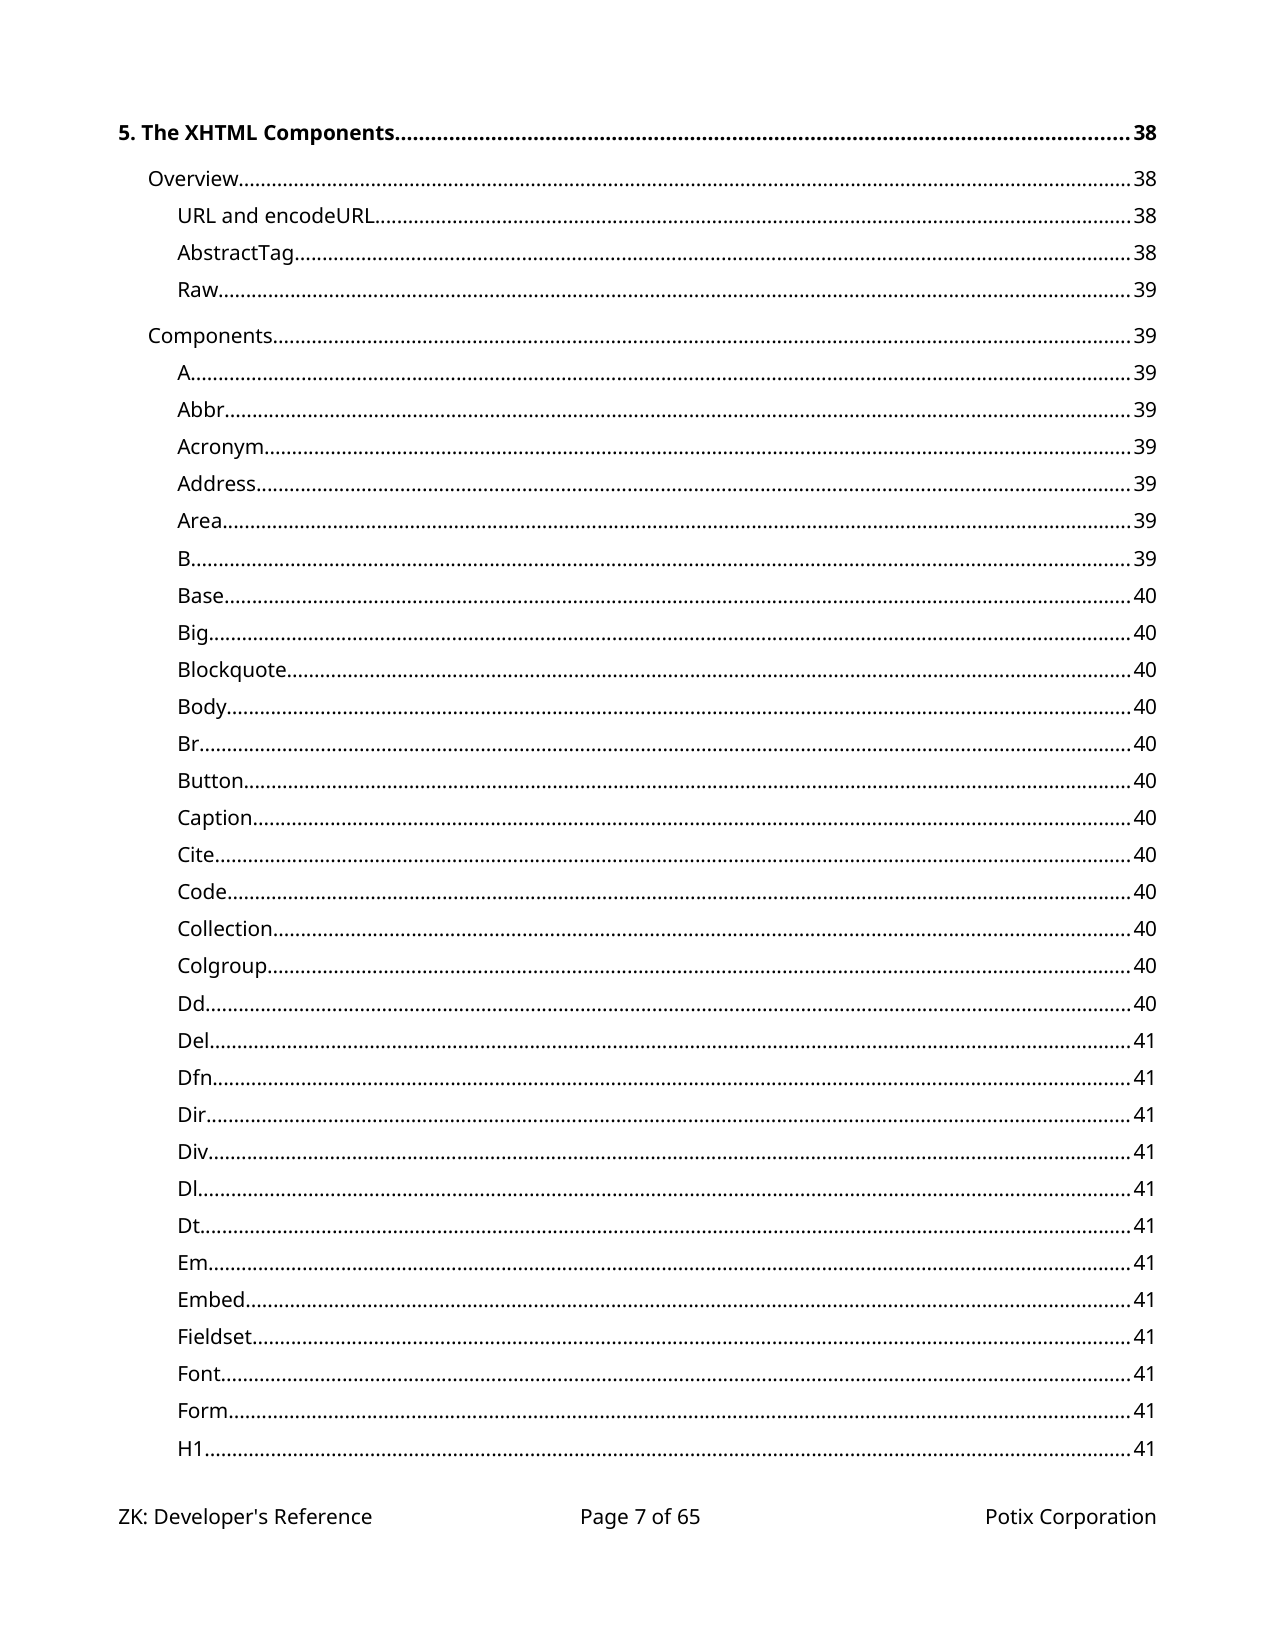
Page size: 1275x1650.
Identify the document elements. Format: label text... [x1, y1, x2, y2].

text Font 41 [177, 1359, 1157, 1388]
text Dl 41 [177, 1174, 1157, 1202]
text Components 39 [148, 321, 1157, 349]
text B 39 [177, 544, 1157, 572]
text Acronym 39 [177, 432, 1157, 461]
text 5. The XHTML Components 38 [118, 118, 1157, 146]
text Overview 38 [148, 164, 1157, 192]
text Abbr 39 [177, 395, 1157, 424]
text Raw 39 [177, 275, 1157, 303]
text Dd 40 [177, 989, 1157, 1017]
text Area 39 [177, 507, 1157, 535]
text URL and encodeURL 38 [177, 201, 1157, 229]
text Address 39 [177, 469, 1157, 498]
text A 39 [177, 358, 1157, 387]
text Br 40 [177, 729, 1157, 757]
text Form 41 [177, 1397, 1157, 1425]
text Caption 40 [177, 803, 1157, 832]
text Dir 41 [177, 1100, 1157, 1128]
text Cite 40 [177, 840, 1157, 869]
text Blockquote 40 [177, 655, 1157, 683]
text Em 41 [177, 1248, 1157, 1277]
text AbstractTag 38 [177, 238, 1157, 266]
text Body 40 [177, 692, 1157, 720]
text Code 40 [177, 877, 1157, 906]
text Dt 41 [177, 1211, 1157, 1239]
text Collection 40 [177, 914, 1157, 943]
text Del 41 [177, 1026, 1157, 1054]
text Embed 41 [177, 1285, 1157, 1314]
text Big 40 [177, 618, 1157, 646]
text Fieldset 41 [177, 1322, 1157, 1351]
text Dfn 41 [177, 1063, 1157, 1091]
text Base 40 [177, 581, 1157, 609]
text Div 41 [177, 1137, 1157, 1165]
text Colgroup 40 [177, 952, 1157, 980]
text H1 41 [177, 1434, 1157, 1462]
text Button 40 [177, 766, 1157, 794]
